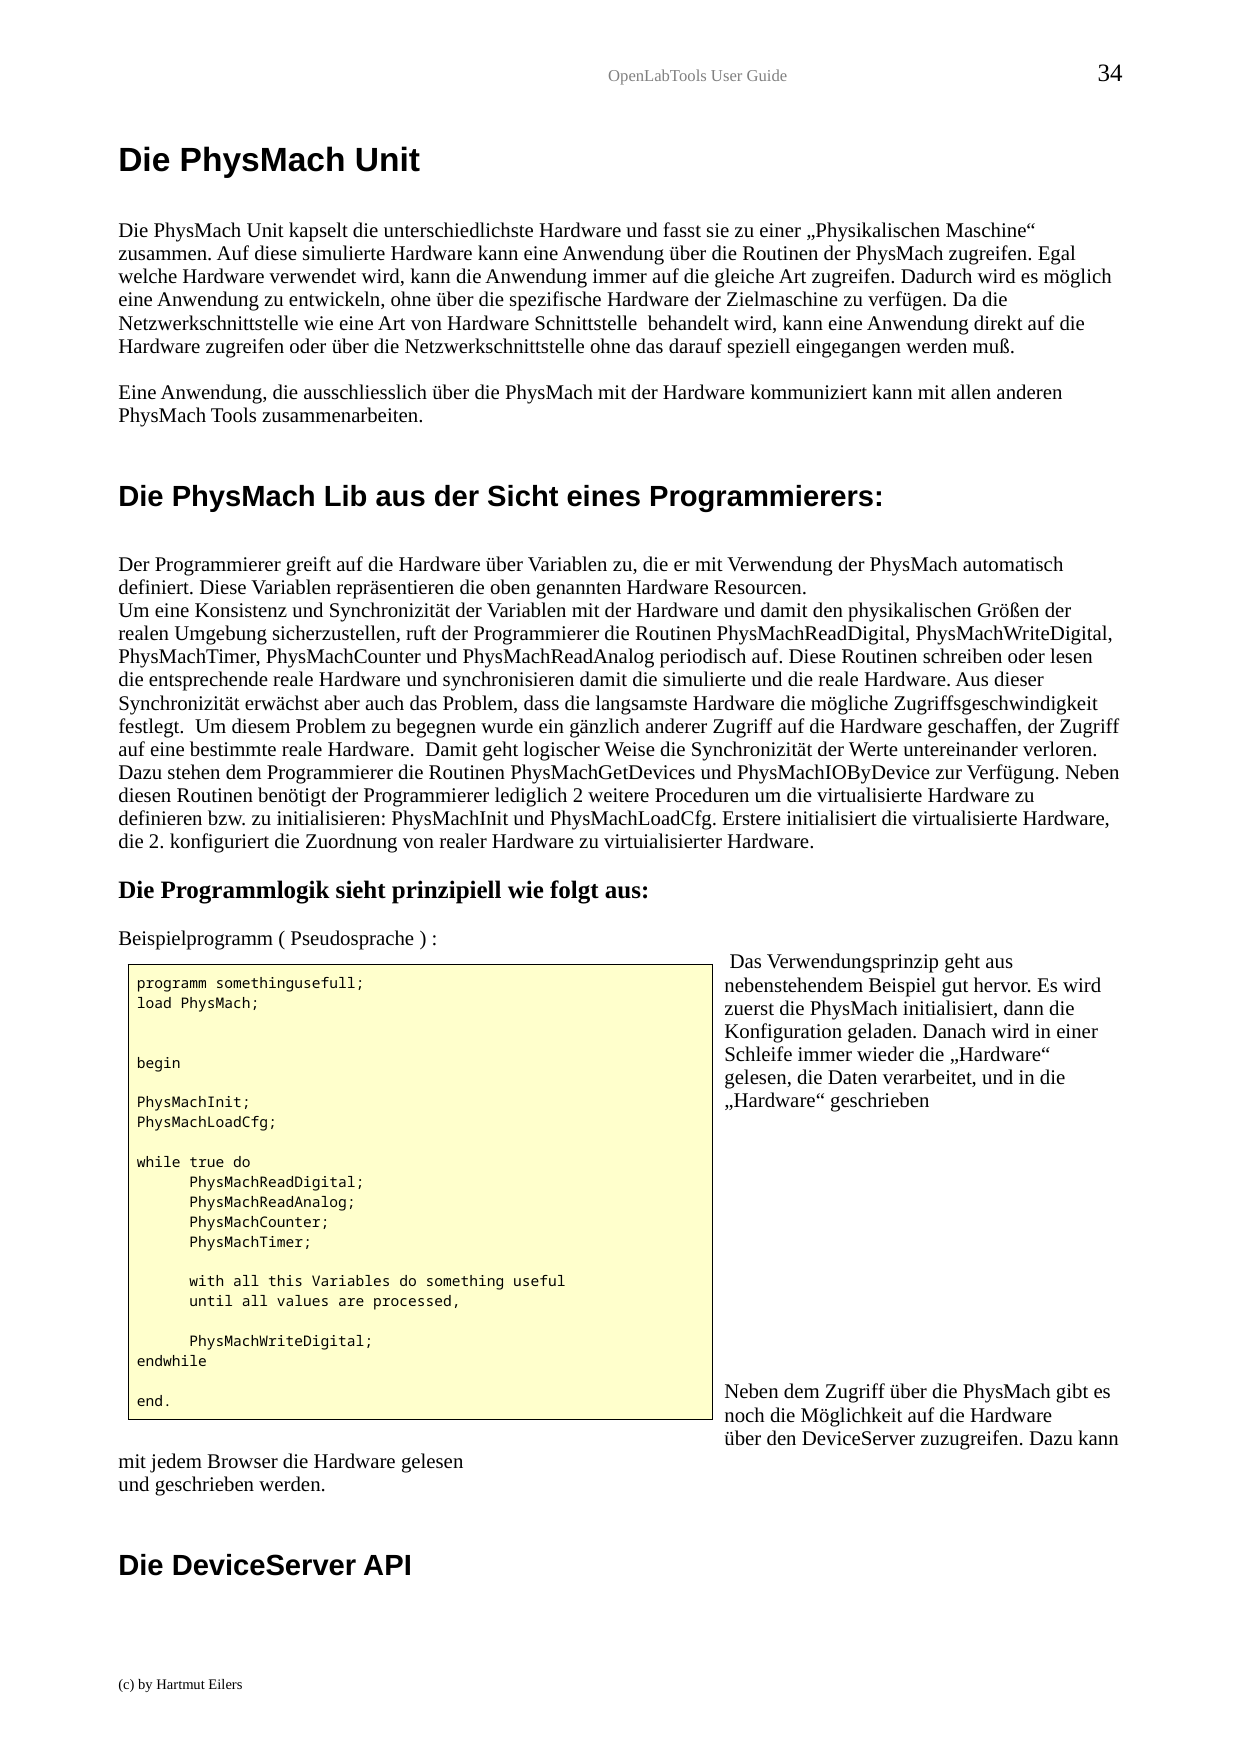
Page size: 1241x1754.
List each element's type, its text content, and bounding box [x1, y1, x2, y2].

text end. [137, 1391, 703, 1411]
subtitle Die PhysMach Unit [118, 141, 1122, 179]
text Eine Anwendung, die ausschliesslich über die PhysMach mit der Hardware kommuniziert kann mit allen anderen PhysMach Tools zusammenarbeiten. [118, 381, 1122, 427]
text PhysMachInit; [137, 1092, 703, 1112]
text Neben dem Zugriff über die PhysMach gibt es noch die Möglichkeit auf die Hardware [118, 1380, 1122, 1427]
text while true do [137, 1152, 703, 1172]
text begin [137, 1052, 703, 1072]
text Der Programmierer greift auf die Hardware über Variablen zu, die er mit Verwendung der PhysMach automatisch definiert. Diese Variablen repräsentieren die oben genannten Hardware Resourcen. [118, 553, 1122, 599]
text Beispielprogramm ( Pseudosprache ) : [118, 927, 1122, 950]
text PhysMachCounter; [137, 1212, 703, 1231]
text with all this Variables do something useful [137, 1271, 703, 1291]
text Die PhysMach Unit kapselt die unterschiedlichste Hardware und fasst sie zu einer „Physikalischen Maschine“ zusammen. Auf diese simulierte Hardware kann eine Anwendung über die Routinen der PhysMach zugreifen. Egal welche Hardware verwendet wird, kann die Anwendung immer auf die gleiche Art zugreifen. Dadurch wird es möglich eine Anwendung zu entwickeln, ohne über die spezifische Hardware der Zielmaschine zu verfügen. Da die Netzwerkschnittstelle wie eine Art von Hardware Schnittstelle behandelt wird, kann eine Anwendung direkt auf die Hardware zugreifen oder über die Netzwerkschnittstelle ohne das darauf speziell eingegangen werden muß. [118, 219, 1122, 358]
text PhysMachWriteDigital; [137, 1331, 703, 1351]
text Das Verwendungsprinzip geht aus nebenstehendem Beispiel gut hervor. Es wird zuerst die PhysMach initialisiert, dann die Konfiguration geladen. Danach wird in einer Schleife immer wieder die „Hardware“ gelesen, die Daten verarbeitet, und in die „Hardware“ geschrieben [118, 950, 1122, 1112]
text PhysMachTimer; [137, 1231, 703, 1251]
text Die Programmlogik sieht prinzipiell wie folgt aus: [118, 876, 1122, 904]
text until all values are processed, [137, 1291, 703, 1311]
text load PhysMach; [137, 993, 703, 1013]
subtitle Die DeviceServer API [118, 1549, 1122, 1581]
text endwhile [137, 1351, 703, 1371]
text PhysMachReadAnalog; [137, 1192, 703, 1212]
subtitle Die PhysMach Lib aus der Sicht eines Programmierers: [118, 480, 1122, 512]
text PhysMachReadDigital; [137, 1172, 703, 1192]
text und geschrieben werden. [118, 1473, 1122, 1496]
text programm somethingusefull; [137, 973, 703, 993]
text Um eine Konsistenz und Synchronizität der Variablen mit der Hardware und damit den physikalischen Größen der realen Umgebung sicherzustellen, ruft der Programmierer die Routinen PhysMachReadDigital, PhysMachWriteDigital, PhysMachTimer, PhysMachCounter und PhysMachReadAnalog periodisch auf. Diese Routinen schreiben oder lesen die entsprechende reale Hardware und synchronisieren damit die simulierte und die reale Hardware. Aus dieser Synchronizität erwächst aber auch das Problem, dass die langsamste Hardware die mögliche Zugriffsgeschwindigkeit festlegt. Um diesem Problem zu begegnen wurde ein gänzlich anderer Zugriff auf die Hardware geschaffen, der Zugriff auf eine bestimmte reale Hardware. Damit geht logischer Weise die Synchronizität der Werte untereinander verloren. Dazu stehen dem Programmierer die Routinen PhysMachGetDevices und PhysMachIOByDevice zur Verfügung. Neben diesen Routinen benötigt der Programmierer lediglich 2 weitere Proceduren um die virtualisierte Hardware zu definieren bzw. zu initialisieren: PhysMachInit und PhysMachLoadCfg. Erstere initialisiert die virtualisierte Hardware, die 2. konfiguriert die Zuordnung von realer Hardware zu virtuialisierter Hardware. [118, 599, 1122, 853]
text über den DeviceServer zuzugreifen. Dazu kann mit jedem Browser die Hardware gelesen [118, 1427, 1122, 1473]
text PhysMachLoadCfg; [137, 1112, 703, 1132]
